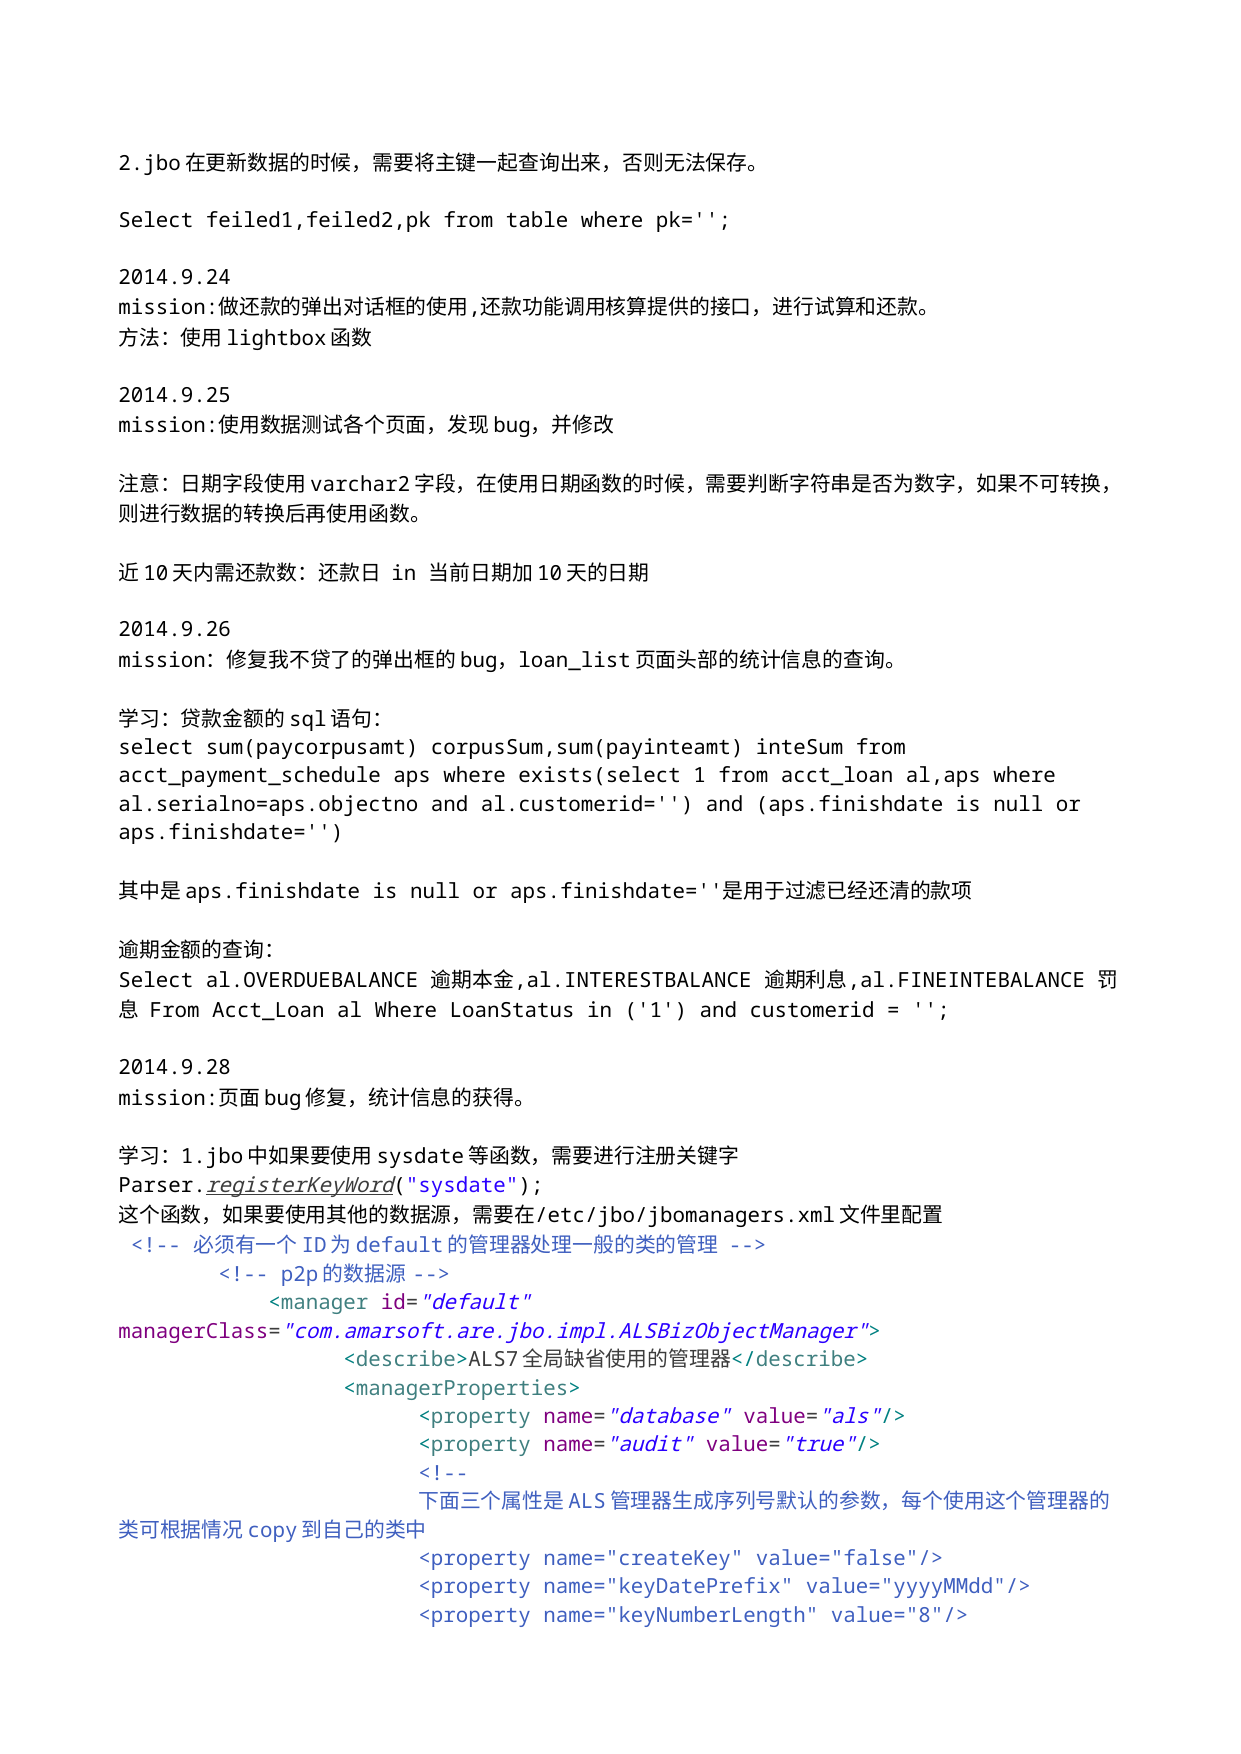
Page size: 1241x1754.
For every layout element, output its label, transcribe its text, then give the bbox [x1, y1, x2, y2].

text <managerProperties> [118, 1373, 1122, 1401]
text <!-- p2p的数据源 --> [118, 1259, 1122, 1287]
text mission:使用数据测试各个页面，发现bug，并修改 [118, 408, 1122, 438]
text 2014.9.26 [118, 614, 1122, 643]
text Parser.registerKeyWord("sysdate"); [118, 1170, 1122, 1198]
text 逾期金额的查询： [118, 933, 1122, 963]
text 方法：使用lightbox函数 [118, 321, 1122, 351]
text <!-- [118, 1458, 1122, 1486]
text mission:做还款的弹出对话框的使用,还款功能调用核算提供的接口，进行试算和还款。 [118, 291, 1122, 321]
text 这个函数，如果要使用其他的数据源，需要在/etc/jbo/jbomanagers.xml文件里配置 [118, 1198, 1122, 1228]
text mission:页面bug修复，统计信息的获得。 [118, 1081, 1122, 1111]
text <describe>ALS7全局缺省使用的管理器</describe> [118, 1344, 1122, 1373]
text 2014.9.28 [118, 1052, 1122, 1081]
text 学习：1.jbo中如果要使用sysdate等函数，需要进行注册关键字 [118, 1139, 1122, 1170]
text <property name="keyDatePrefix" value="yyyyMMdd"/> [118, 1572, 1122, 1600]
text <property name="keyNumberLength" value="8"/> [118, 1600, 1122, 1628]
text <manager id="default" managerClass="com.amarsoft.are.jbo.impl.ALSBizObjectManager"> [118, 1287, 1122, 1344]
text <property name="createKey" value="false"/> [118, 1543, 1122, 1572]
text 2.jbo在更新数据的时候，需要将主键一起查询出来，否则无法保存。 [118, 147, 1122, 177]
text 注意：日期字段使用varchar2字段，在使用日期函数的时候，需要判断字符串是否为数字，如果不可转换，则进行数据的转换后再使用函数。 [118, 467, 1122, 527]
text Select feiled1,feiled2,pk from table where pk=''; [118, 205, 1122, 234]
text Select al.OVERDUEBALANCE 逾期本金,al.INTERESTBALANCE 逾期利息,al.FINEINTEBALANCE 罚息 From Acct_Loan al Where LoanStatus in ('1') and customerid = ''; [118, 963, 1122, 1024]
text 2014.9.24 [118, 262, 1122, 291]
text mission：修复我不贷了的弹出框的bug，loan_list页面头部的统计信息的查询。 [118, 643, 1122, 673]
text <property name="database" value="als"/> [118, 1401, 1122, 1429]
text 近10天内需还款数：还款日 in 当前日期加10天的日期 [118, 556, 1122, 586]
text select sum(paycorpusamt) corpusSum,sum(payinteamt) inteSum from acct_payment_schedule aps where exists(select 1 from acct_loan al,aps where al.serialno=aps.objectno and al.customerid='') and (aps.finishdate is null or aps.finishdate='') [118, 732, 1122, 846]
text 学习：贷款金额的sql语句： [118, 702, 1122, 732]
text <!-- 必须有一个ID为default的管理器处理一般的类的管理 --> [118, 1228, 1122, 1259]
text 2014.9.25 [118, 380, 1122, 408]
text <property name="audit" value="true"/> [118, 1429, 1122, 1458]
text 下面三个属性是ALS管理器生成序列号默认的参数，每个使用这个管理器的类可根据情况copy到自己的类中 [118, 1486, 1122, 1543]
text 其中是aps.finishdate is null or aps.finishdate=''是用于过滤已经还清的款项 [118, 874, 1122, 904]
